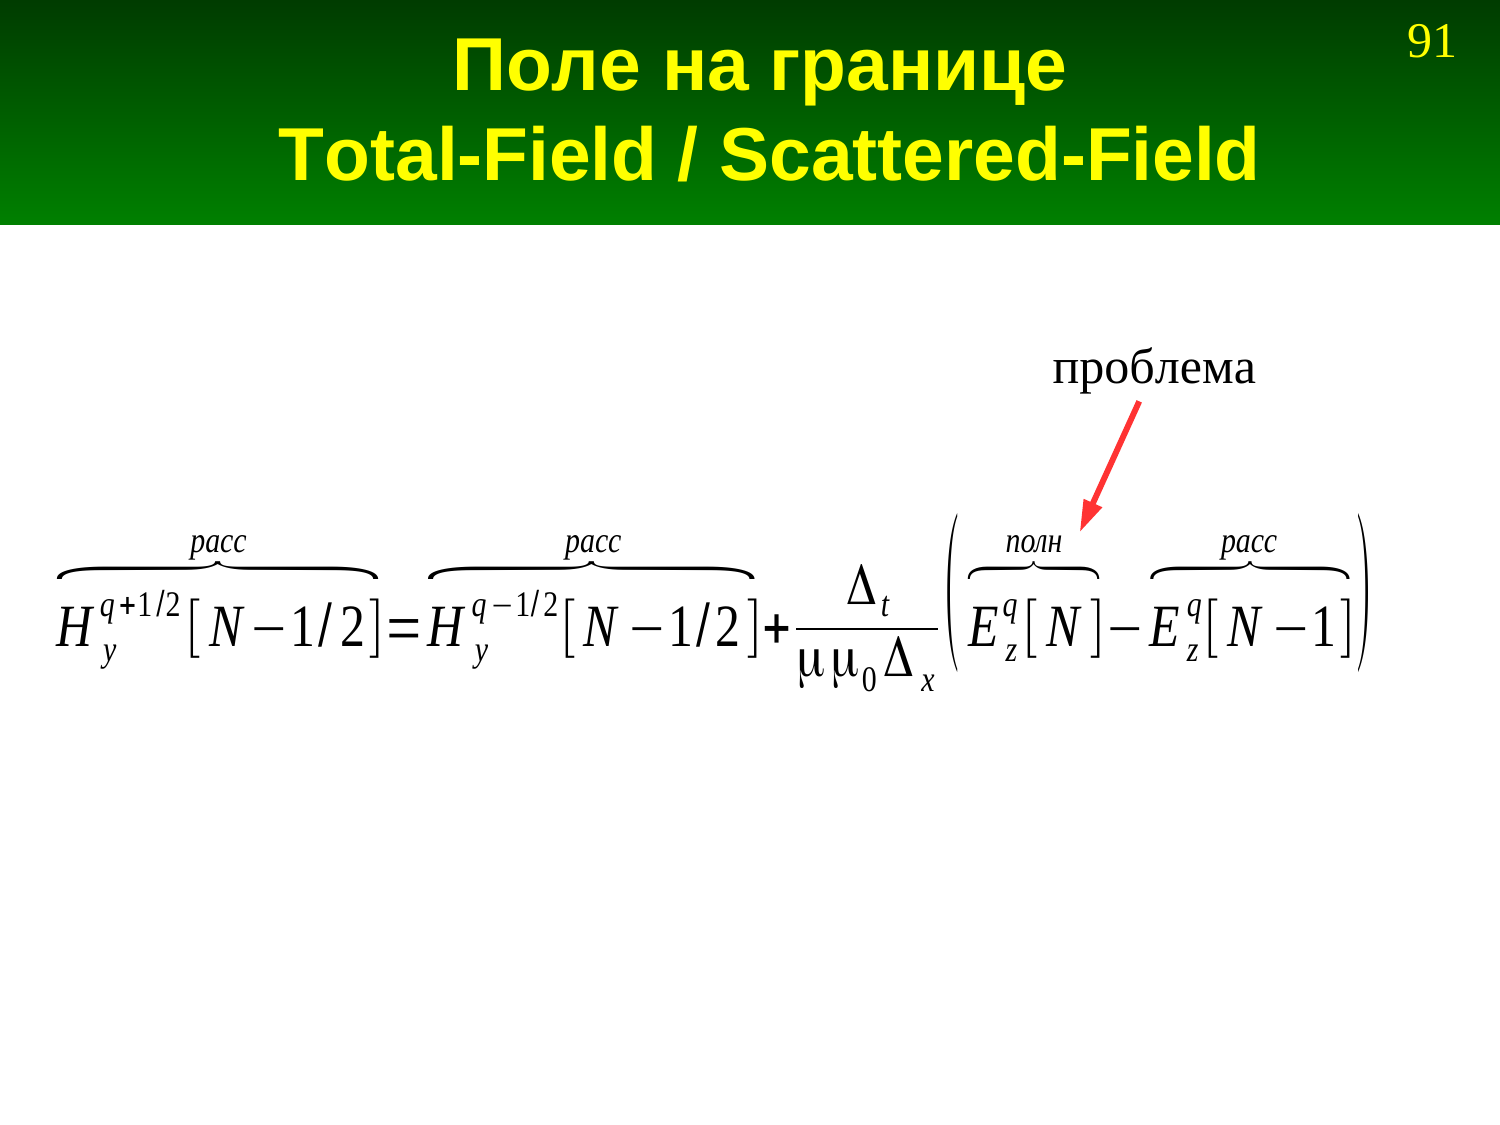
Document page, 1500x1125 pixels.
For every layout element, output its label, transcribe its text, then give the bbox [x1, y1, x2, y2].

title Поле на границе Total-Field / Scattered-Field [100, 7, 1441, 204]
text_box проблема [1038, 326, 1272, 402]
chart [37, 510, 1384, 700]
